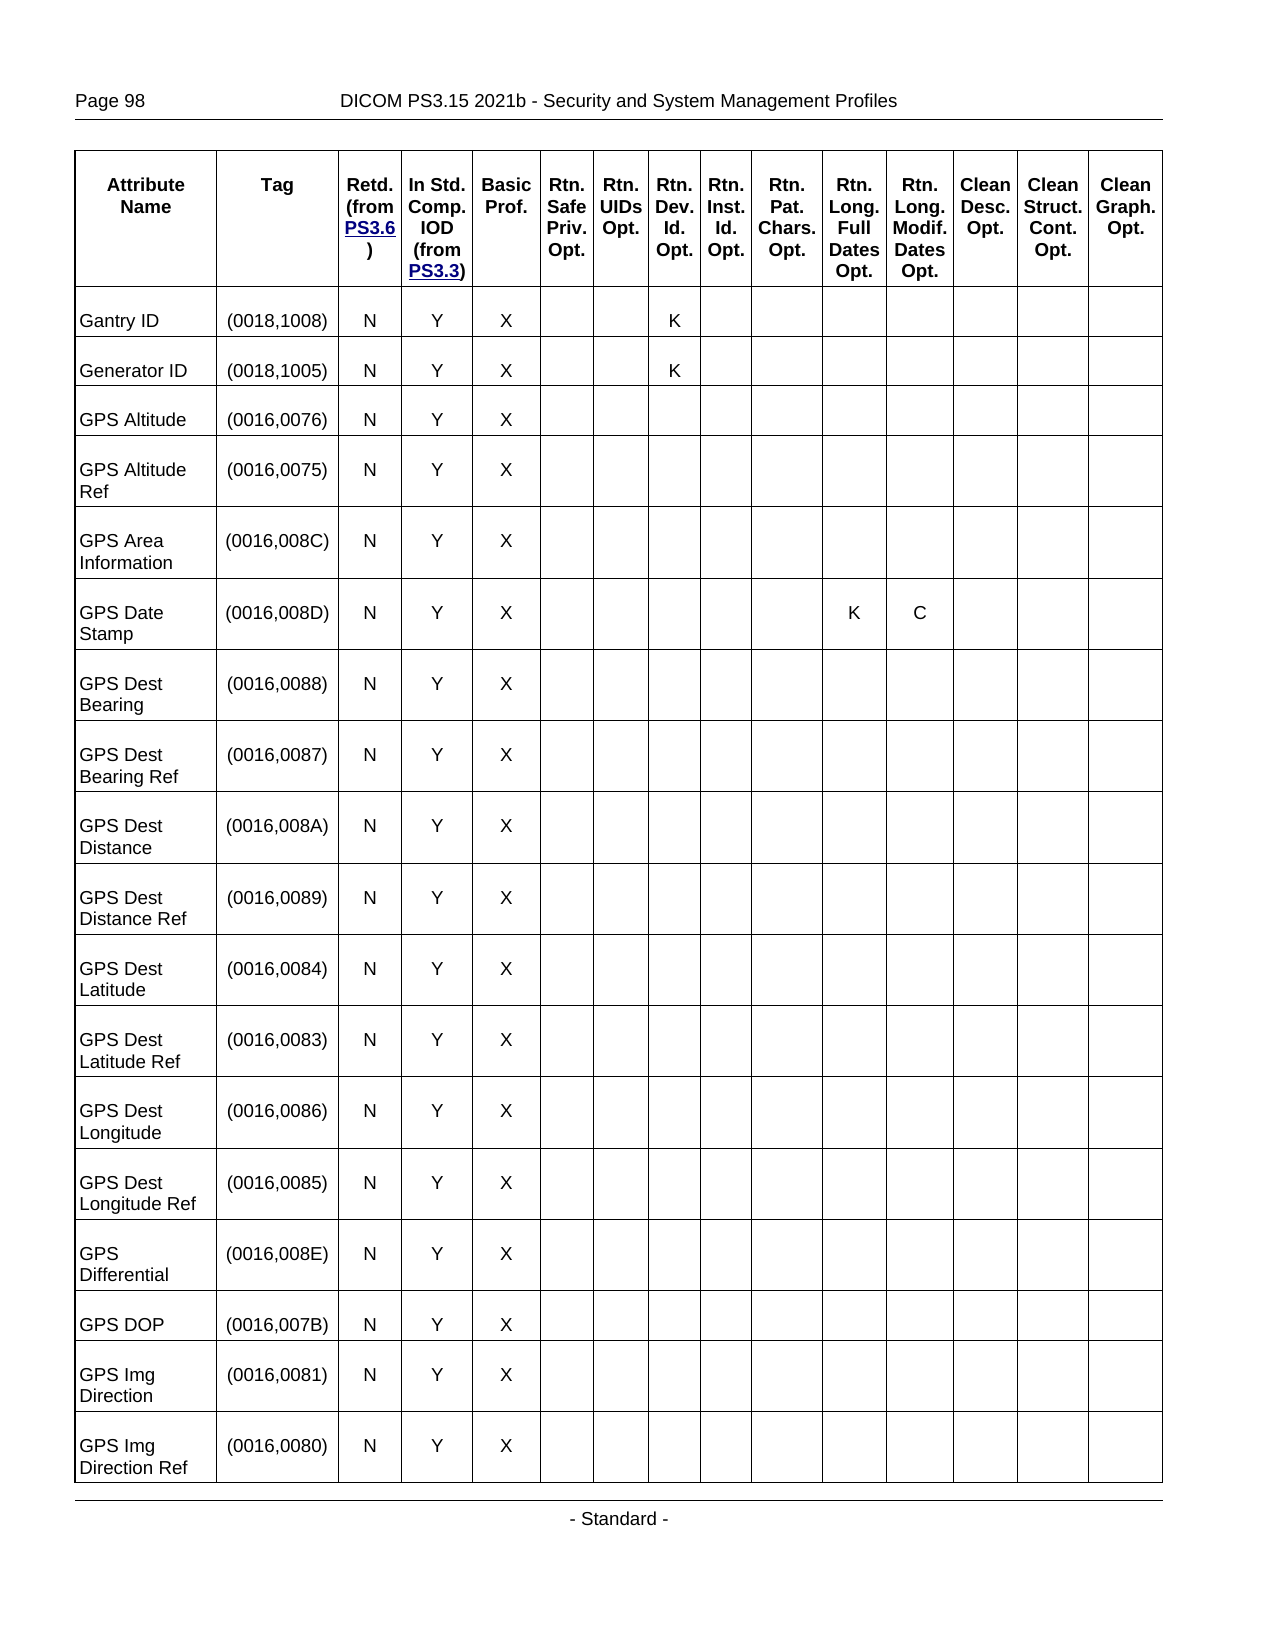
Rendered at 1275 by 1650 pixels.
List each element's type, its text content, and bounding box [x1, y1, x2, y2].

table_cell N [339, 1291, 401, 1340]
table_cell N [339, 1077, 401, 1147]
table_cell Y [402, 1149, 472, 1219]
table_cell [823, 792, 886, 862]
table_cell K [649, 287, 700, 336]
table_cell (0016,0086) [217, 1077, 338, 1147]
table_header Rtn. Pat. Chars. Opt. [752, 151, 822, 286]
table_cell [752, 650, 822, 720]
table_cell [701, 436, 751, 506]
table_cell X [473, 1149, 540, 1219]
table_cell [541, 864, 593, 934]
table_cell [823, 1412, 886, 1482]
table_cell [649, 436, 700, 506]
table_cell [701, 1291, 751, 1340]
table_cell [954, 1412, 1017, 1482]
table_header Rtn. Long. Modif. Dates Opt. [887, 151, 953, 286]
table_cell [541, 1412, 593, 1482]
table_cell [887, 1291, 953, 1340]
table_cell [823, 721, 886, 791]
table_cell [1089, 337, 1162, 385]
table_cell [752, 1412, 822, 1482]
table_cell X [473, 579, 540, 649]
table_cell X [473, 1077, 540, 1147]
table_cell (0016,007B) [217, 1291, 338, 1340]
table_cell K [823, 579, 886, 649]
table_cell GPS Area ​Information [76, 507, 216, 577]
table_cell (0016,0084) [217, 935, 338, 1005]
table_cell Y [402, 386, 472, 435]
table_cell [823, 864, 886, 934]
table_cell [1018, 337, 1088, 385]
table_cell [1089, 864, 1162, 934]
table_header Basic Prof. [473, 151, 540, 286]
table_cell X [473, 1412, 540, 1482]
table_cell [541, 1077, 593, 1147]
table_cell N [339, 1412, 401, 1482]
table_cell [594, 721, 648, 791]
table_cell [954, 579, 1017, 649]
table_cell [823, 507, 886, 577]
table_cell [823, 1220, 886, 1290]
table_cell Y [402, 1291, 472, 1340]
table_cell [1018, 436, 1088, 506]
table_cell [594, 650, 648, 720]
table_cell [541, 1291, 593, 1340]
table_cell [954, 287, 1017, 336]
table_cell [701, 935, 751, 1005]
table_cell [823, 935, 886, 1005]
table_cell X [473, 287, 540, 336]
table_cell [954, 650, 1017, 720]
table_cell [752, 507, 822, 577]
table_cell Generator ID [76, 337, 216, 385]
table_cell GPS Img​ Direction Ref [76, 1412, 216, 1482]
table_cell C [887, 579, 953, 649]
table_cell X [473, 864, 540, 934]
table_cell X [473, 436, 540, 506]
table_cell [887, 1220, 953, 1290]
table_cell [649, 386, 700, 435]
table_cell [541, 436, 593, 506]
table_cell [701, 1149, 751, 1219]
table_cell [649, 579, 700, 649]
table_cell [649, 1341, 700, 1411]
table_cell [541, 1220, 593, 1290]
table_cell [541, 1149, 593, 1219]
table_cell N [339, 507, 401, 577]
table_cell [887, 337, 953, 385]
table_cell [1089, 1341, 1162, 1411]
table_cell [594, 1341, 648, 1411]
table_cell [954, 1220, 1017, 1290]
table_cell [954, 792, 1017, 862]
table_cell GPS Dest​ Bearing Ref [76, 721, 216, 791]
table_cell [1089, 1006, 1162, 1076]
table_cell N [339, 650, 401, 720]
table_cell [887, 792, 953, 862]
table_cell N [339, 386, 401, 435]
table_cell [541, 721, 593, 791]
table_cell [752, 1220, 822, 1290]
table_cell [1089, 721, 1162, 791]
table_cell X [473, 1341, 540, 1411]
table_cell [823, 1006, 886, 1076]
table_cell [594, 1006, 648, 1076]
table_cell [701, 1220, 751, 1290]
table_cell [1018, 287, 1088, 336]
table_cell [701, 864, 751, 934]
table_cell [701, 1006, 751, 1076]
table_cell [752, 1077, 822, 1147]
table_cell [701, 1077, 751, 1147]
table_cell [1018, 1291, 1088, 1340]
table_cell N [339, 864, 401, 934]
table_cell (0018,1008) [217, 287, 338, 336]
table_cell [954, 1341, 1017, 1411]
table_cell [752, 1341, 822, 1411]
table_cell (0016,0081) [217, 1341, 338, 1411]
table_cell [954, 935, 1017, 1005]
table_cell [1089, 1291, 1162, 1340]
table_cell [541, 579, 593, 649]
table_cell [887, 287, 953, 336]
table_cell Y [402, 287, 472, 336]
table_cell [594, 386, 648, 435]
table_cell [823, 1341, 886, 1411]
table_cell [649, 1412, 700, 1482]
table_cell [701, 337, 751, 385]
table_cell [649, 721, 700, 791]
table_cell (0016,008A) [217, 792, 338, 862]
table_cell GPS Differential [76, 1220, 216, 1290]
table_cell [1018, 1412, 1088, 1482]
table_cell [594, 864, 648, 934]
table_cell [954, 337, 1017, 385]
table_cell Y [402, 792, 472, 862]
table_cell [823, 436, 886, 506]
table_cell GPS Altitude​ Ref [76, 436, 216, 506]
table_cell [1089, 1412, 1162, 1482]
table_cell [1018, 721, 1088, 791]
table_header Rtn. Long. Full Dates Opt. [823, 151, 886, 286]
table_cell [823, 1291, 886, 1340]
table_cell [594, 507, 648, 577]
table_cell [541, 507, 593, 577]
table_cell [701, 1341, 751, 1411]
table_cell [594, 337, 648, 385]
table_cell [541, 650, 593, 720]
table_cell X [473, 721, 540, 791]
table_cell [954, 386, 1017, 435]
table_cell [887, 1149, 953, 1219]
table_header Clean Desc. Opt. [954, 151, 1017, 286]
table_cell [1018, 1341, 1088, 1411]
table_cell X [473, 1220, 540, 1290]
table_cell [649, 650, 700, 720]
table_cell (0016,008E) [217, 1220, 338, 1290]
table_cell [594, 792, 648, 862]
table_cell [752, 287, 822, 336]
table_cell (0016,008C) [217, 507, 338, 577]
table_cell [954, 1149, 1017, 1219]
table_cell [1089, 792, 1162, 862]
table_cell [649, 792, 700, 862]
table_cell [541, 287, 593, 336]
table_cell [1018, 792, 1088, 862]
table_cell [1018, 650, 1088, 720]
table_cell N [339, 721, 401, 791]
table_cell GPS Dest​ Latitude [76, 935, 216, 1005]
table_header In Std. Comp. IOD (from PS3.3) [402, 151, 472, 286]
table_cell GPS Dest ​Distance Ref [76, 864, 216, 934]
table_cell Y [402, 337, 472, 385]
table_cell N [339, 1341, 401, 1411]
table_cell [1018, 1077, 1088, 1147]
table_cell (0016,0085) [217, 1149, 338, 1219]
table_cell [823, 386, 886, 435]
table_cell GPS Altitude​ [76, 386, 216, 435]
table_cell [594, 579, 648, 649]
table_cell [1089, 579, 1162, 649]
table_cell [1089, 935, 1162, 1005]
table_cell [1018, 1149, 1088, 1219]
table_cell [823, 1149, 886, 1219]
table_cell [594, 1291, 648, 1340]
table_cell [701, 507, 751, 577]
table_cell [701, 1412, 751, 1482]
table_cell [887, 935, 953, 1005]
table_cell [954, 436, 1017, 506]
table_cell [1089, 507, 1162, 577]
table_cell [887, 1341, 953, 1411]
table_cell GPS Dest ​Longitude [76, 1077, 216, 1147]
table_cell (0016,0087) [217, 721, 338, 791]
table_cell [887, 386, 953, 435]
table_cell [1089, 287, 1162, 336]
table_cell [1018, 1220, 1088, 1290]
table_cell [1018, 386, 1088, 435]
table_header Clean Struct. Cont. Opt. [1018, 151, 1088, 286]
table_cell [701, 579, 751, 649]
table_cell [701, 386, 751, 435]
table_header Rtn. UIDs Opt. [594, 151, 648, 286]
table_cell [594, 935, 648, 1005]
table_cell N [339, 792, 401, 862]
table_cell X [473, 935, 540, 1005]
table_cell (0016,0083) [217, 1006, 338, 1076]
table_cell X [473, 337, 540, 385]
table_cell [1089, 436, 1162, 506]
table_cell Y [402, 935, 472, 1005]
table_cell [823, 337, 886, 385]
table_cell Gantry ID [76, 287, 216, 336]
table_cell [752, 935, 822, 1005]
table_cell N [339, 935, 401, 1005]
table_cell Y [402, 507, 472, 577]
table_cell (0018,1005) [217, 337, 338, 385]
table_cell Y [402, 650, 472, 720]
table_cell [649, 1006, 700, 1076]
table_cell [752, 864, 822, 934]
table_cell [541, 337, 593, 385]
table_cell [752, 792, 822, 862]
table_cell (0016,008D) [217, 579, 338, 649]
table_cell [752, 1149, 822, 1219]
table_cell Y [402, 1077, 472, 1147]
table_cell X [473, 650, 540, 720]
table_cell [887, 721, 953, 791]
table_cell GPS Date​ Stamp [76, 579, 216, 649]
table_cell [1089, 386, 1162, 435]
table_cell N [339, 436, 401, 506]
table_cell [1018, 864, 1088, 934]
table_cell [541, 792, 593, 862]
table_cell [541, 935, 593, 1005]
table_cell Y [402, 1412, 472, 1482]
table_cell Y [402, 721, 472, 791]
table_cell [954, 864, 1017, 934]
table_header Tag [217, 151, 338, 286]
table_cell Y [402, 1341, 472, 1411]
table_cell X [473, 1291, 540, 1340]
table_header Clean Graph. Opt. [1089, 151, 1162, 286]
table_cell [887, 1412, 953, 1482]
table_cell [887, 650, 953, 720]
table_cell GPS Img ​Direction [76, 1341, 216, 1411]
table_cell [752, 1006, 822, 1076]
table_cell Y [402, 579, 472, 649]
table_cell [823, 650, 886, 720]
table_cell [752, 436, 822, 506]
table_cell [701, 721, 751, 791]
table_cell [649, 1077, 700, 1147]
table_cell [1018, 935, 1088, 1005]
table_cell [541, 1341, 593, 1411]
table_header Attribute Name [76, 151, 216, 286]
table_cell [701, 792, 751, 862]
table_cell GPS Dest ​Bearing [76, 650, 216, 720]
table_cell [594, 1412, 648, 1482]
table_cell [541, 1006, 593, 1076]
table_cell X [473, 1006, 540, 1076]
table_cell [954, 721, 1017, 791]
table_cell [954, 507, 1017, 577]
table_cell [887, 1077, 953, 1147]
table_cell [752, 337, 822, 385]
table_cell Y [402, 436, 472, 506]
table_cell [701, 287, 751, 336]
table_cell [887, 507, 953, 577]
table_cell [887, 864, 953, 934]
table_cell X [473, 386, 540, 435]
table_cell (0016,0080) [217, 1412, 338, 1482]
table_cell [752, 721, 822, 791]
table_cell [954, 1291, 1017, 1340]
table_cell [1089, 650, 1162, 720]
table_cell N [339, 287, 401, 336]
table_cell Y [402, 1006, 472, 1076]
table_cell [954, 1006, 1017, 1076]
table_cell [701, 650, 751, 720]
table_cell [1018, 579, 1088, 649]
table_cell [954, 1077, 1017, 1147]
table_cell [823, 1077, 886, 1147]
table_cell K [649, 337, 700, 385]
table_cell (0016,0075) [217, 436, 338, 506]
table_cell [752, 386, 822, 435]
table_cell (0016,0088) [217, 650, 338, 720]
table_cell N [339, 1149, 401, 1219]
table_cell [649, 507, 700, 577]
table_cell [649, 1220, 700, 1290]
table_cell GPS Dest ​Longitude Ref [76, 1149, 216, 1219]
table_cell GPS Dest​ Latitude Ref [76, 1006, 216, 1076]
table_cell N [339, 1220, 401, 1290]
table_cell X [473, 792, 540, 862]
table_cell [649, 935, 700, 1005]
table_cell [594, 1220, 648, 1290]
table_cell Y [402, 864, 472, 934]
table_cell [1018, 507, 1088, 577]
table_cell [594, 1149, 648, 1219]
table_cell [594, 1077, 648, 1147]
table_cell [541, 386, 593, 435]
table_cell GPS Dest ​Distance [76, 792, 216, 862]
table_header Rtn. Dev. Id. Opt. [649, 151, 700, 286]
table_cell [1018, 1006, 1088, 1076]
table_cell [1089, 1149, 1162, 1219]
table_header Retd. (from PS3.6) [339, 151, 401, 286]
table_cell [1089, 1077, 1162, 1147]
table_cell [887, 1006, 953, 1076]
table_cell [594, 287, 648, 336]
table_cell Y [402, 1220, 472, 1290]
table_cell N [339, 579, 401, 649]
table_cell [823, 287, 886, 336]
table_cell [752, 579, 822, 649]
table_cell [887, 436, 953, 506]
table_cell [752, 1291, 822, 1340]
table_cell N [339, 1006, 401, 1076]
table_cell (0016,0076) [217, 386, 338, 435]
table_cell GPS DOP [76, 1291, 216, 1340]
table_cell [649, 1291, 700, 1340]
table_header Rtn. Inst. Id. Opt. [701, 151, 751, 286]
table_cell [1089, 1220, 1162, 1290]
table_cell [649, 1149, 700, 1219]
table_cell [649, 864, 700, 934]
table_cell N [339, 337, 401, 385]
table_header Rtn. Safe Priv. Opt. [541, 151, 593, 286]
table_cell [594, 436, 648, 506]
table_cell X [473, 507, 540, 577]
table_cell (0016,0089) [217, 864, 338, 934]
